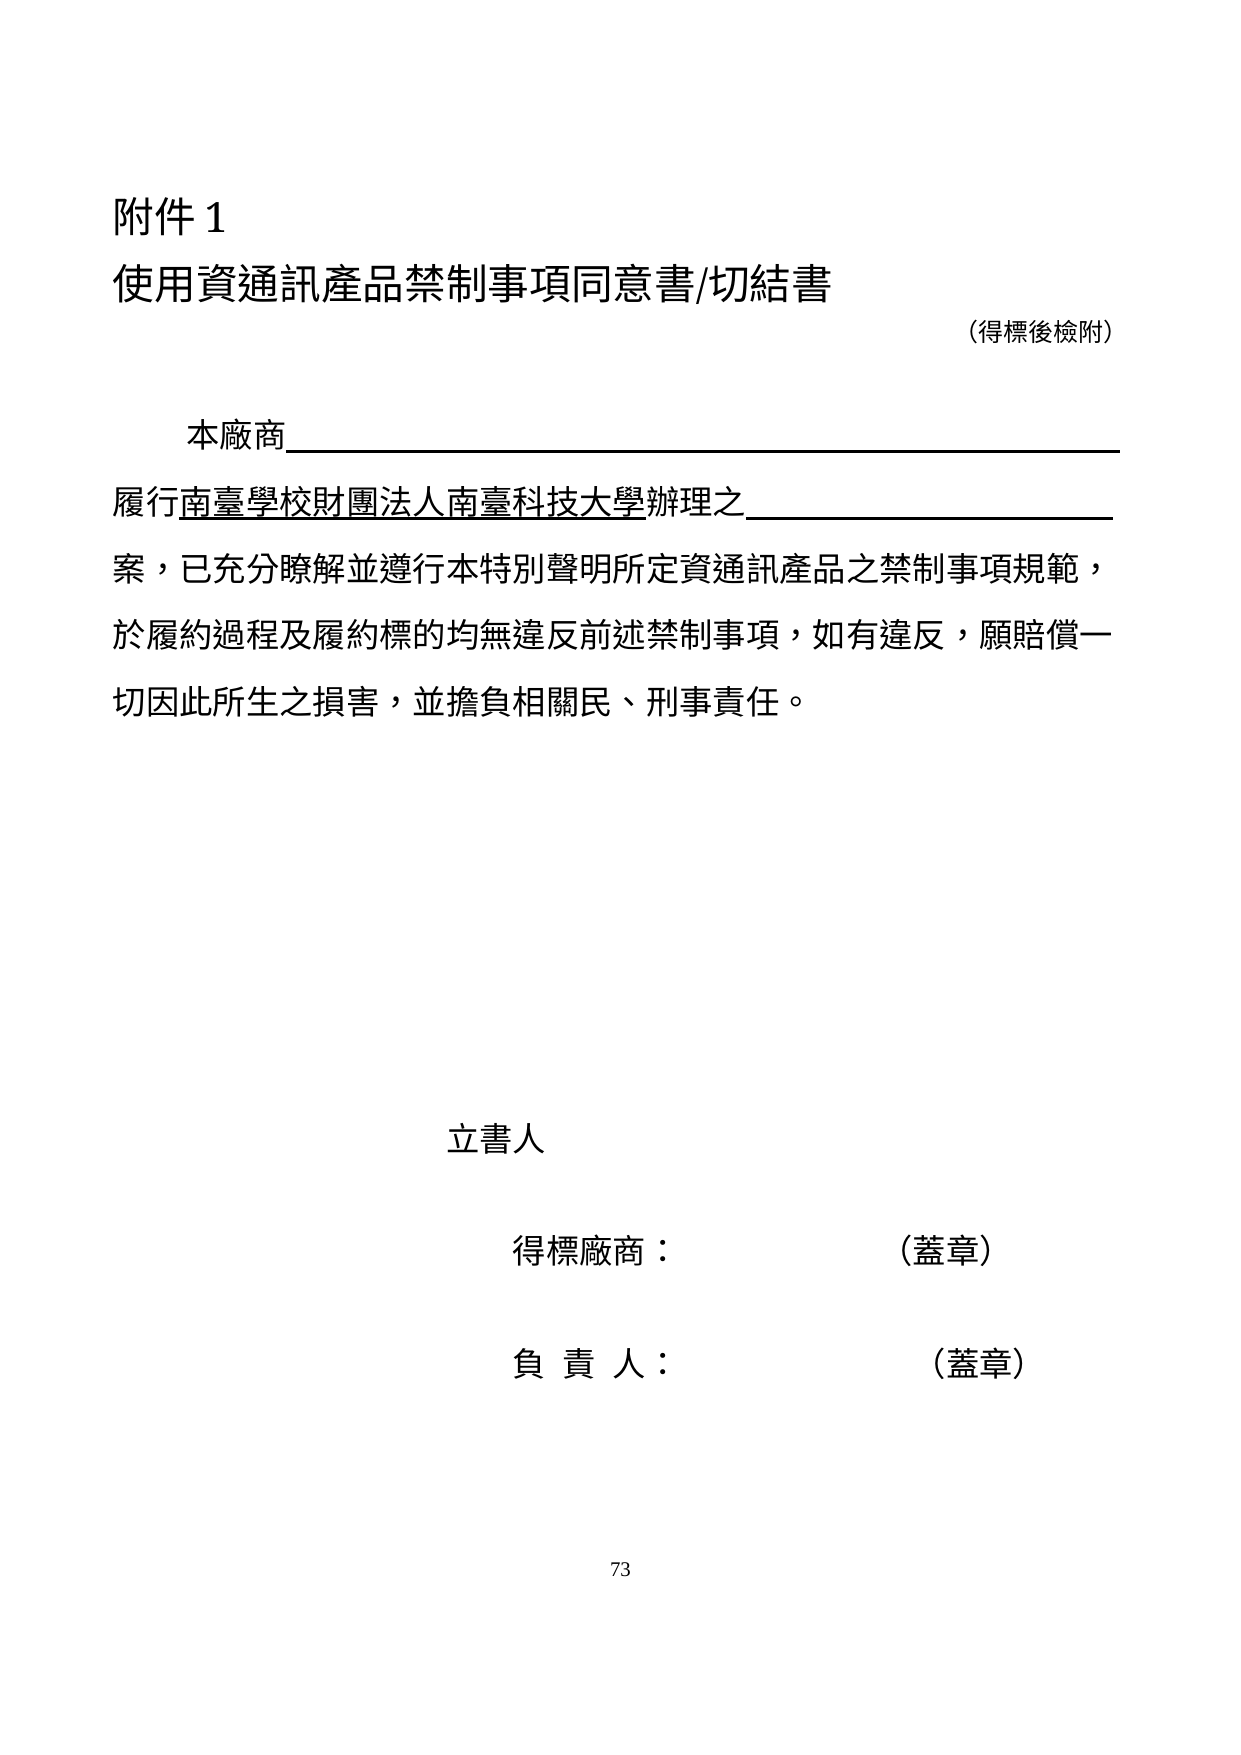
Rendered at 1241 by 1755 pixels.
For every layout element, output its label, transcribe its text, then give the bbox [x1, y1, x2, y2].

text 得標廠商： （蓋章） [446, 1174, 1128, 1286]
text 立書人 [446, 1061, 1128, 1174]
text 附件1 [112, 179, 1128, 246]
text 使用資通訊產品禁制事項同意書/切結書 [112, 246, 1128, 313]
text 負 責 人： （蓋章） [446, 1286, 1128, 1399]
text （得標後檢附） [112, 313, 1128, 349]
text 本廠商 履行南臺學校財團法人南臺科技大學辦理之 案，已充分瞭解並遵行本特別聲明所定資通訊產品之禁制事項規範，於履約過程及履約標的均無違反前述禁制事項，如有違反，願賠償一切因此所生之損害，並擔負相關民、刑事責任。 [112, 394, 1128, 728]
